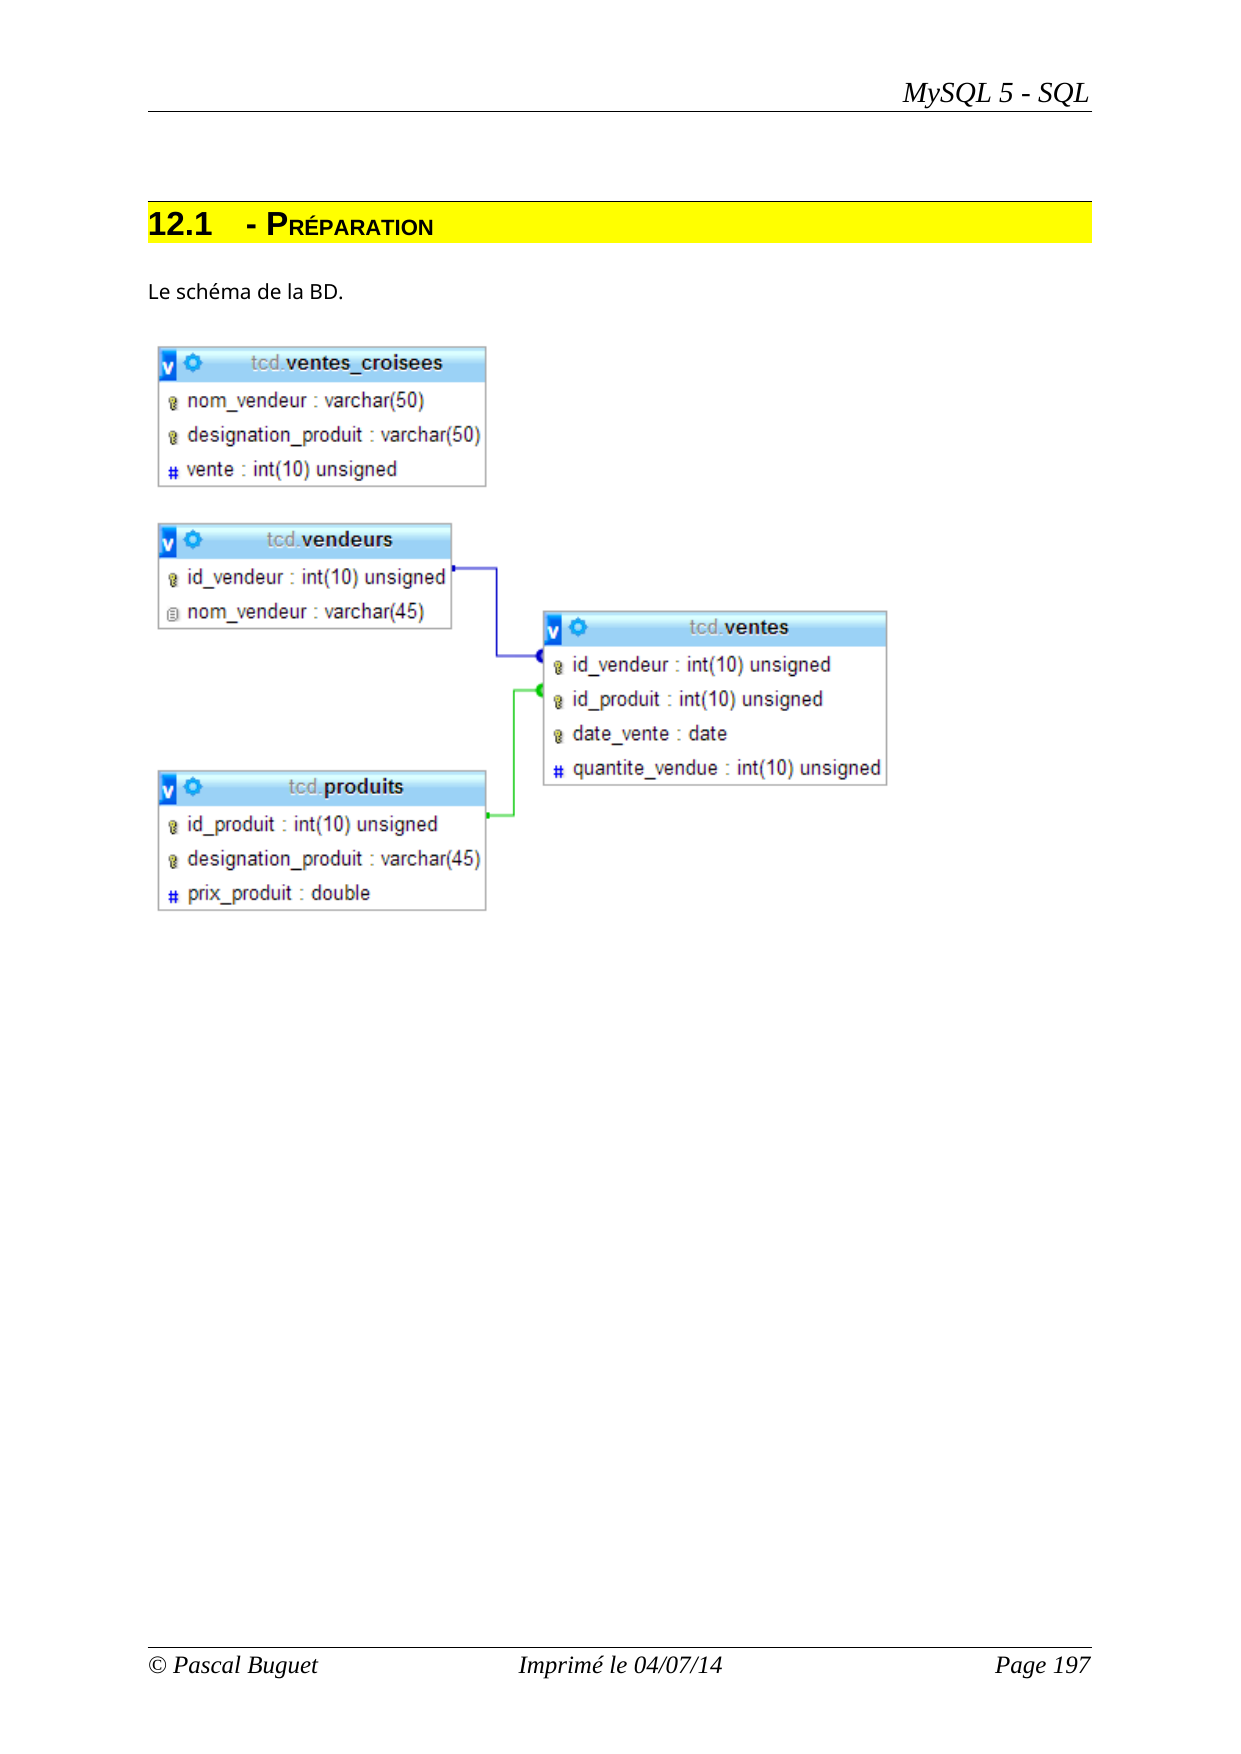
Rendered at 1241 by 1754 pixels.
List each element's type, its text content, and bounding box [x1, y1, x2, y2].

subtitle - Préparation [148, 202, 1092, 243]
picture [147, 334, 897, 919]
text Le schéma de la BD. [148, 277, 1092, 306]
